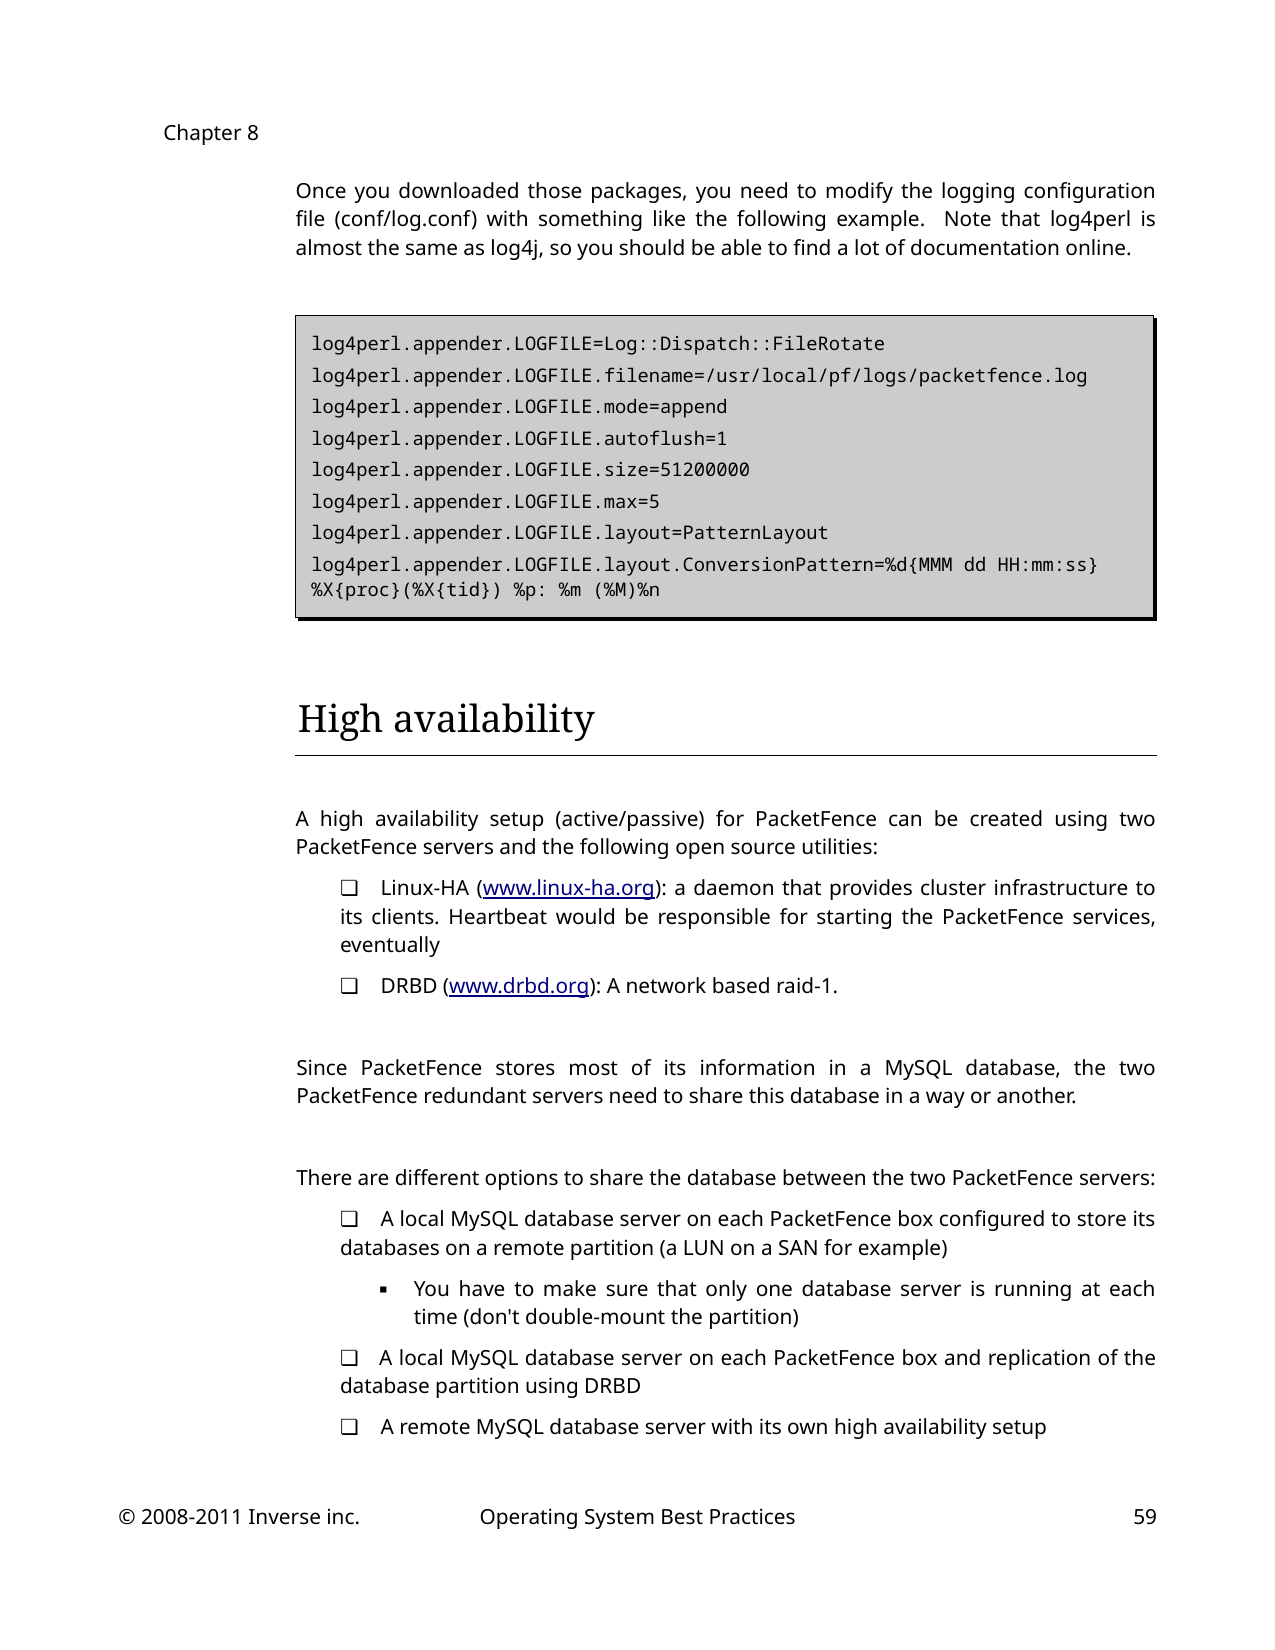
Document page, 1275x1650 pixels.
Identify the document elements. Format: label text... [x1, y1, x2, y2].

text log4perl.appender.LOGFILE.max=5 [296, 472, 1153, 503]
text log4perl.appender.LOGFILE.mode=append [296, 378, 1153, 409]
subtitle High availability [295, 692, 1157, 755]
text ❏ A local MySQL database server on each PacketFence box configured to store its databases on a remote partition (a LUN on a SAN for example) [340, 1204, 1157, 1261]
text log4perl.appender.LOGFILE=Log::Dispatch::FileRotate [296, 316, 1153, 346]
text log4perl.appender.LOGFILE.layout.ConversionPattern=%d{MMM dd HH:mm:ss} %X{proc}(%X{tid}) %p: %m (%M)%n [296, 535, 1153, 617]
text log4perl.appender.LOGFILE.layout=PatternLayout [296, 503, 1153, 535]
text ❏ DRBD (www.drbd.org): A network based raid-1. [340, 971, 1157, 999]
text A high availability setup (active/passive) for PacketFence can be created using two PacketFence servers and the following open source utilities: [295, 804, 1157, 861]
text Once you downloaded those packages, you need to modify the logging configuration file (conf/log.conf) with something like the following example. Note that log4perl is almost the same as log4j, so you should be able to find a lot of documentation online. [295, 176, 1157, 261]
text Since PacketFence stores most of its information in a MySQL database, the two PacketFence redundant servers need to share this database in a way or another. [296, 1053, 1157, 1110]
list ❏ A local MySQL database server on each PacketFence box and replication of the database partition using DRBD [340, 1343, 1157, 1400]
text ❏ Linux-HA (www.linux-ha.org): a daemon that provides cluster infrastructure to its clients. Heartbeat would be responsible for starting the PacketFence services, eventually [340, 873, 1157, 959]
list You have to make sure that only one database server is running at each time (don't double-mount the partition) [376, 1274, 1157, 1331]
text log4perl.appender.LOGFILE.size=51200000 [296, 441, 1153, 472]
text log4perl.appender.LOGFILE.filename=/usr/local/pf/logs/packetfence.log [296, 346, 1153, 378]
text There are different options to share the database between the two PacketFence servers: [296, 1163, 1157, 1192]
text log4perl.appender.LOGFILE.autoflush=1 [296, 409, 1153, 441]
list ❏ A remote MySQL database server with its own high availability setup [340, 1412, 1157, 1441]
